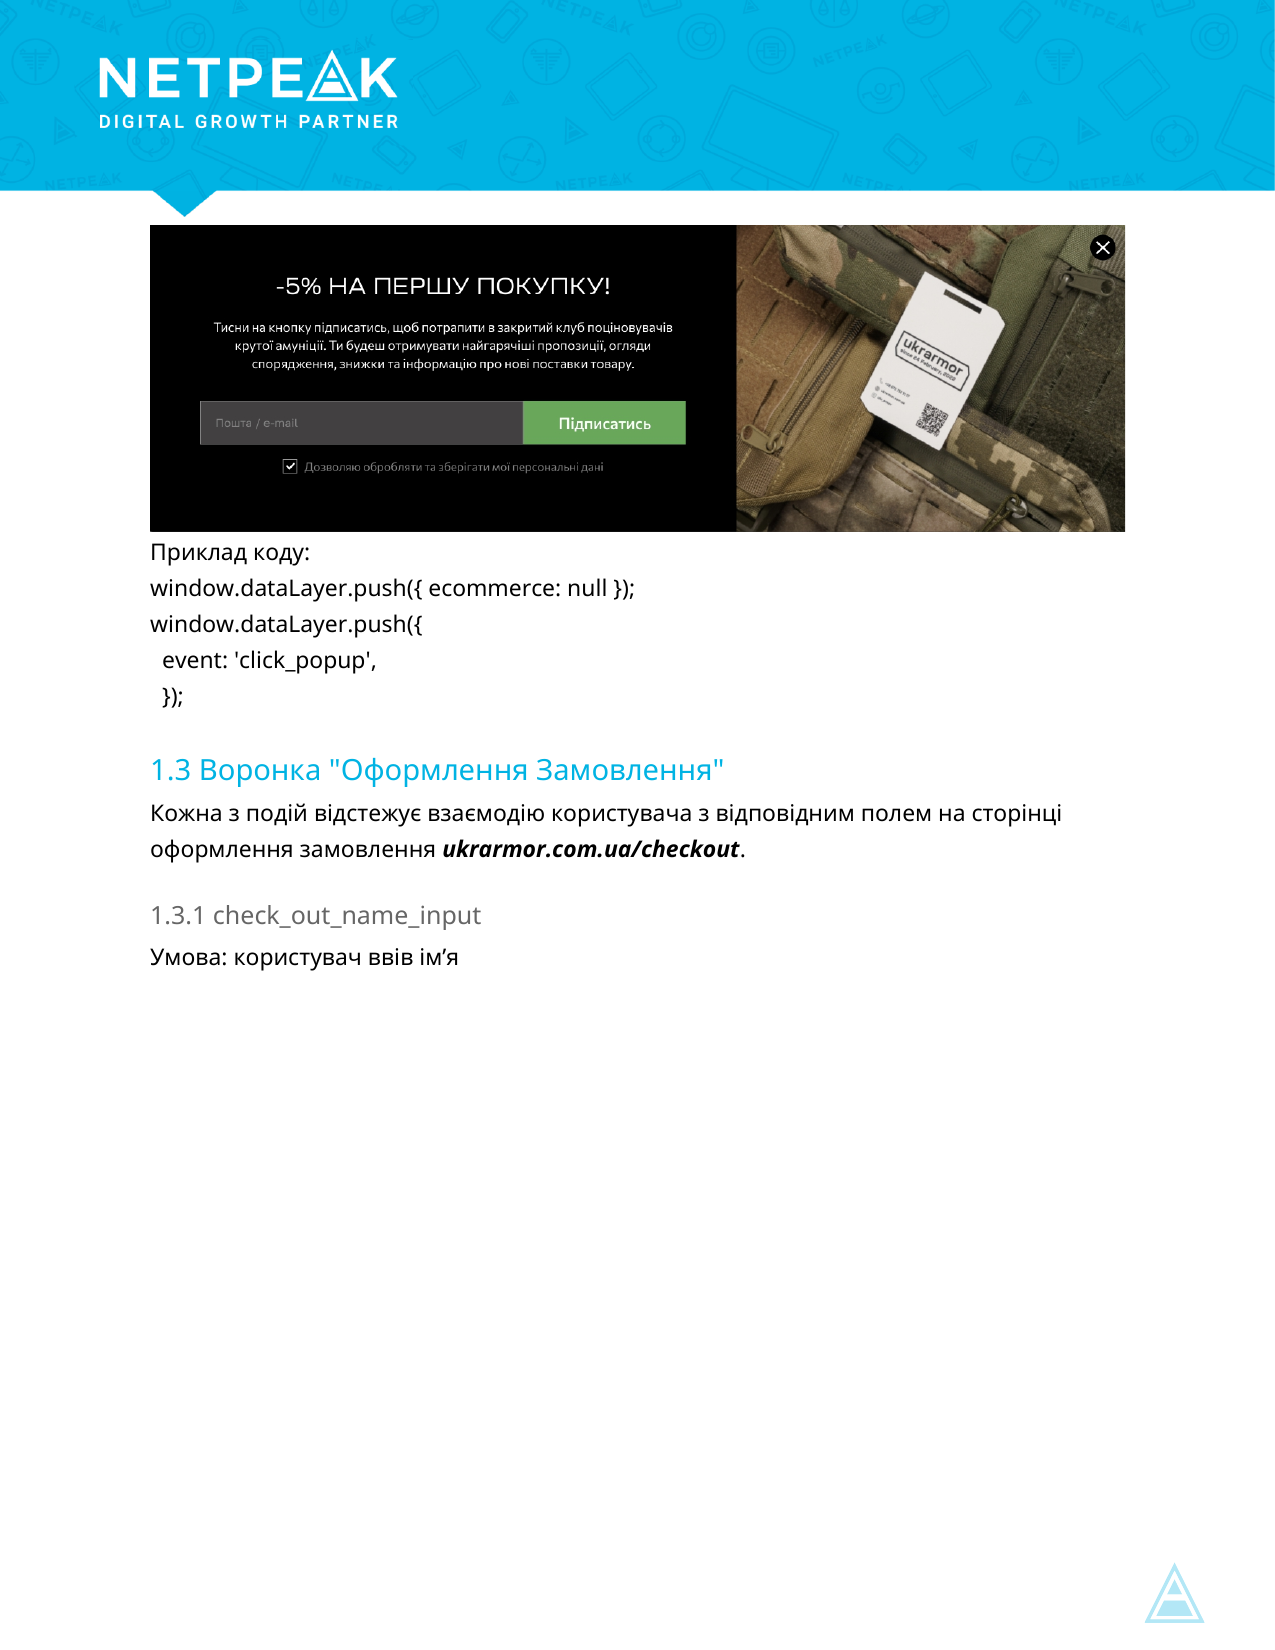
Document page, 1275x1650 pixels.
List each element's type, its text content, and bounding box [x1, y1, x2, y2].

picture [388, 115, 396, 127]
subtitle 1.3 Воронка "Оформлення Замовлення" [150, 749, 1125, 789]
text }); [150, 680, 1125, 711]
picture [161, 115, 166, 124]
subtitle 1.3.1 check_out_name_input [150, 898, 1125, 932]
picture [262, 115, 270, 127]
picture [273, 58, 302, 97]
picture [196, 117, 200, 127]
picture [101, 115, 109, 127]
text Умова: користувач ввів ім’я [150, 940, 1125, 972]
picture [329, 115, 338, 127]
picture [307, 52, 357, 101]
picture [176, 115, 182, 127]
picture [150, 58, 179, 97]
text event: 'click_popup', [150, 644, 1125, 675]
picture [0, 191, 1275, 221]
text window.dataLayer.push({ ecommerce: null }); [150, 572, 1125, 603]
picture [277, 116, 286, 127]
picture [250, 115, 256, 127]
picture [362, 58, 396, 97]
picture [364, 116, 368, 127]
picture [147, 115, 156, 127]
text Приклад коду: [150, 536, 1125, 567]
picture [100, 58, 135, 97]
picture [374, 115, 382, 127]
picture [212, 115, 221, 127]
picture [242, 117, 247, 127]
text window.dataLayer.push({ [150, 608, 1125, 639]
picture [1144, 1562, 1205, 1623]
picture [188, 58, 219, 97]
picture [230, 58, 261, 97]
picture [315, 116, 320, 124]
text Кожна з подій відстежує взаємодію користувача з відповідним полем на сторінці оформлення замовлення ukrarmor.com.ua/checkout. [150, 797, 1125, 864]
picture [359, 115, 363, 127]
picture [150, 225, 1125, 532]
picture [300, 115, 309, 127]
picture [344, 115, 352, 127]
